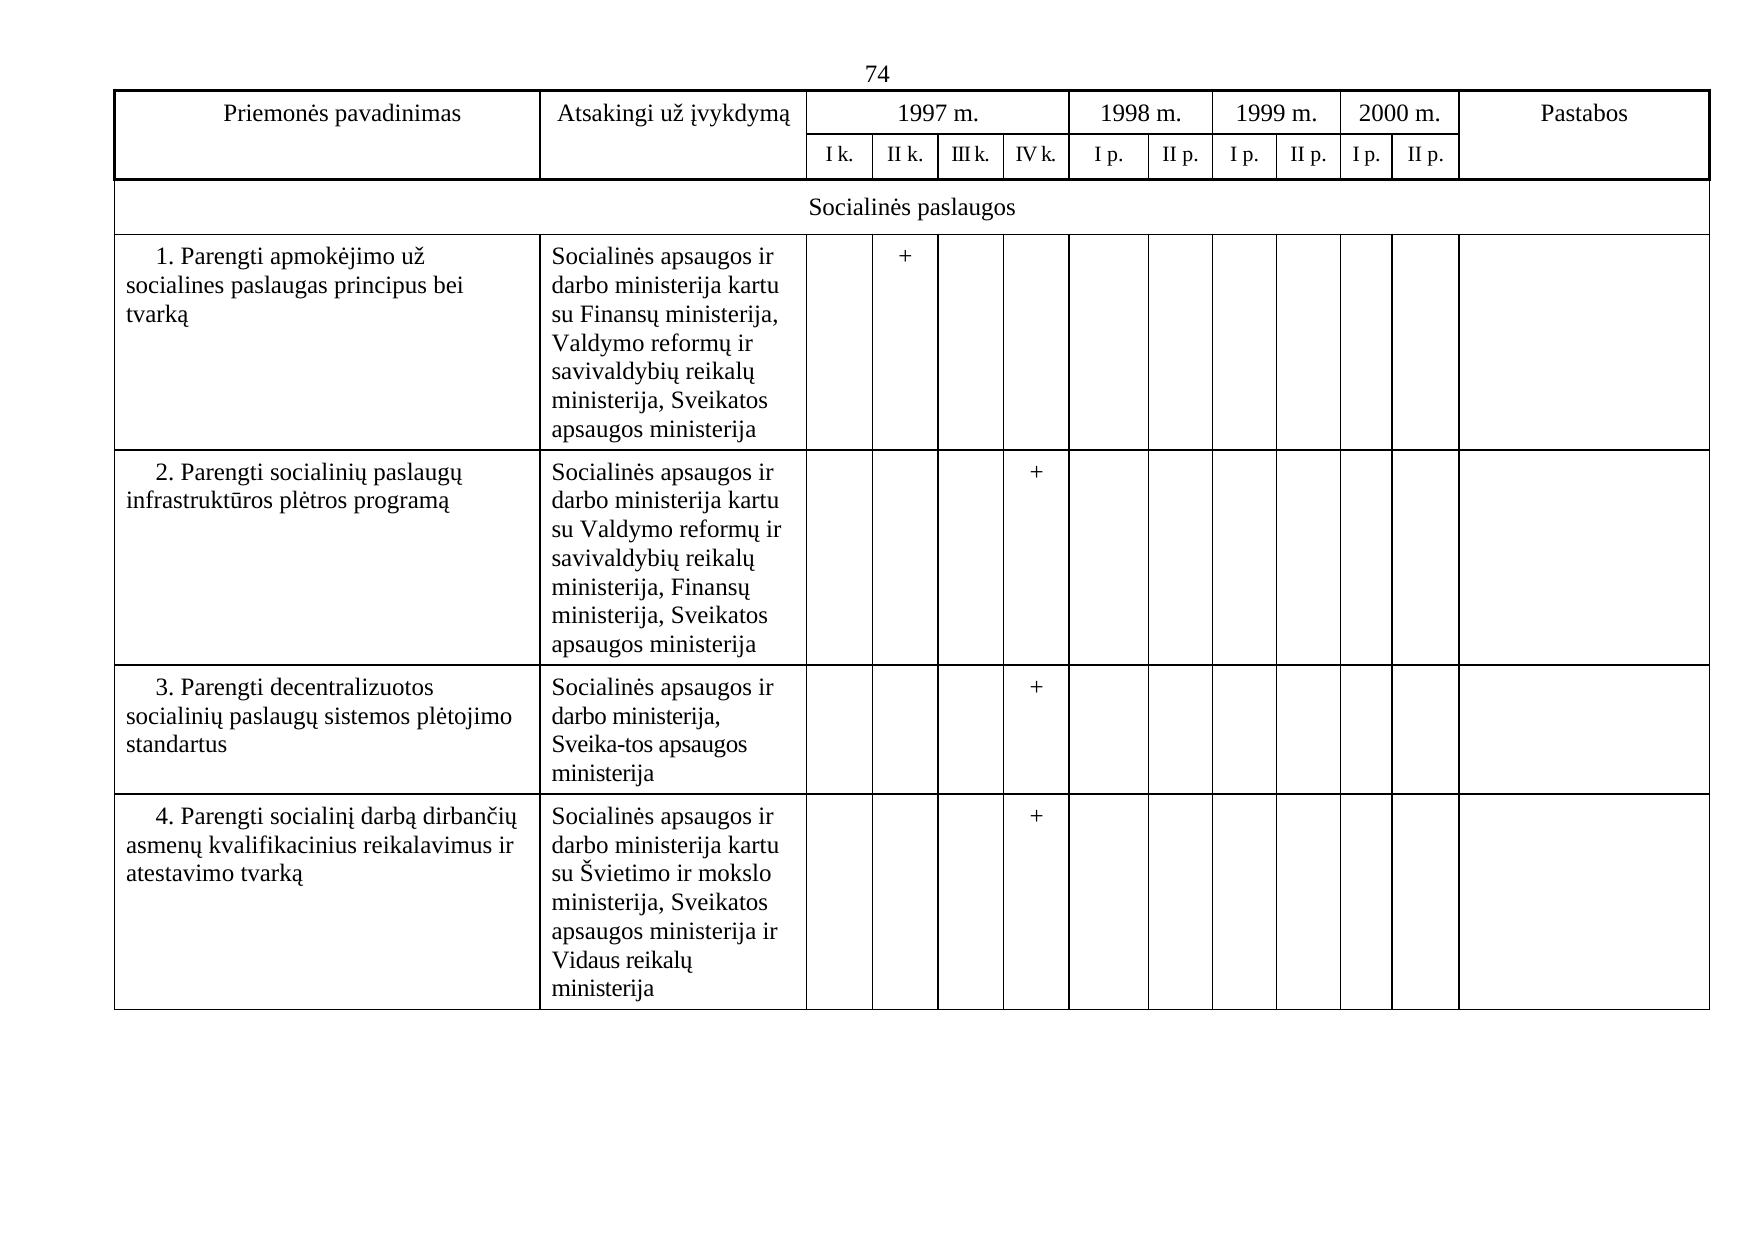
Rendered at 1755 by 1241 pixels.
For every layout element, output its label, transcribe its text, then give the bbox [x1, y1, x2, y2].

table_cell [807, 451, 872, 664]
table_cell [1341, 666, 1391, 793]
table_cell + [873, 235, 937, 449]
table_cell [873, 666, 937, 793]
table_header Priemonės pavadinimas [116, 92, 539, 133]
table_header 1999 m. [1213, 92, 1340, 133]
table_cell [1213, 795, 1276, 1008]
table_cell [1070, 235, 1148, 449]
table_cell [939, 235, 1003, 449]
table_cell [939, 795, 1003, 1008]
table_cell II k. [873, 135, 937, 178]
table_cell 3. Parengti decentralizuotos socialinių paslaugų sistemos plėtojimo standartus [115, 666, 539, 793]
table_cell Socialinės apsaugos ir darbo ministerija kartu su Valdymo reformų ir savivaldybių reikalų ministerija, Finansų ministerija, Sveikatos apsaugos ministerija [541, 451, 806, 664]
table_cell [1277, 451, 1340, 664]
table_cell Socialinės apsaugos ir darbo ministerija, Sveika-tos apsaugos ministerija [541, 666, 806, 793]
table_cell + [1004, 666, 1068, 793]
table_cell + [1004, 795, 1068, 1008]
table_cell [1213, 666, 1276, 793]
table_cell [1213, 451, 1276, 664]
table_cell [1149, 235, 1212, 449]
table_cell II p. [1393, 135, 1458, 178]
table_cell + [1004, 451, 1068, 664]
table_cell [1149, 795, 1212, 1008]
table_cell I p. [1213, 135, 1276, 178]
table_cell [1341, 451, 1391, 664]
table_cell [1004, 235, 1068, 449]
table_cell [1460, 666, 1709, 793]
table_cell [1460, 235, 1709, 449]
table_cell [1393, 451, 1458, 664]
table_cell [1341, 235, 1391, 449]
table_header 1997 m. [807, 92, 1068, 133]
table_cell [541, 133, 806, 178]
table_cell I p. [1070, 135, 1148, 178]
table_cell [1277, 235, 1340, 449]
table_cell 4. Parengti socialinį darbą dirbančių asmenų kvalifikacinius reikalavimus ir atestavimo tvarką [115, 795, 539, 1008]
table_header 2000 m. [1341, 92, 1458, 133]
table_cell [939, 451, 1003, 664]
table_cell [873, 451, 937, 664]
table_cell [1393, 235, 1458, 449]
table_cell [1341, 795, 1391, 1008]
table_cell [1070, 795, 1148, 1008]
table_cell [807, 235, 872, 449]
table_cell II p. [1149, 135, 1212, 178]
table_cell [939, 666, 1003, 793]
table_cell I k. [807, 135, 872, 178]
table_cell 2. Parengti socialinių paslaugų infrastruktūros plėtros programą [115, 451, 539, 664]
table_cell [1460, 795, 1709, 1008]
table_cell [1393, 666, 1458, 793]
table_cell [1460, 451, 1709, 664]
table_cell [807, 795, 872, 1008]
table_header Pastabos [1460, 92, 1708, 133]
table_cell [807, 666, 872, 793]
table_cell [1149, 666, 1212, 793]
table_cell [1070, 666, 1148, 793]
table_cell Socialinės paslaugos [115, 181, 1709, 233]
table_cell Socialinės apsaugos ir darbo ministerija kartu su Švietimo ir mokslo ministerija, Sveikatos apsaugos ministerija ir Vidaus reikalų ministerija [541, 795, 806, 1008]
table_cell [1213, 235, 1276, 449]
table_cell [1277, 666, 1340, 793]
table_cell III k. [939, 135, 1003, 178]
table_cell 1. Parengti apmokėjimo už socialines paslaugas principus bei tvarką [115, 235, 539, 449]
table_cell [1393, 795, 1458, 1008]
table_cell [873, 795, 937, 1008]
table_cell I p. [1341, 135, 1391, 178]
table_cell [1070, 451, 1148, 664]
table_header 1998 m. [1070, 92, 1212, 133]
table_cell Socialinės apsaugos ir darbo ministerija kartu su Finansų ministerija, Valdymo reformų ir savivaldybių reikalų ministerija, Sveikatos apsaugos ministerija [541, 235, 806, 449]
table_header Atsakingi už įvykdymą [541, 92, 806, 133]
table_cell [1149, 451, 1212, 664]
table_cell [116, 133, 539, 178]
table_cell II p. [1277, 135, 1340, 178]
table_cell [1277, 795, 1340, 1008]
table_cell IV k. [1004, 135, 1068, 178]
table_cell [1460, 133, 1708, 178]
